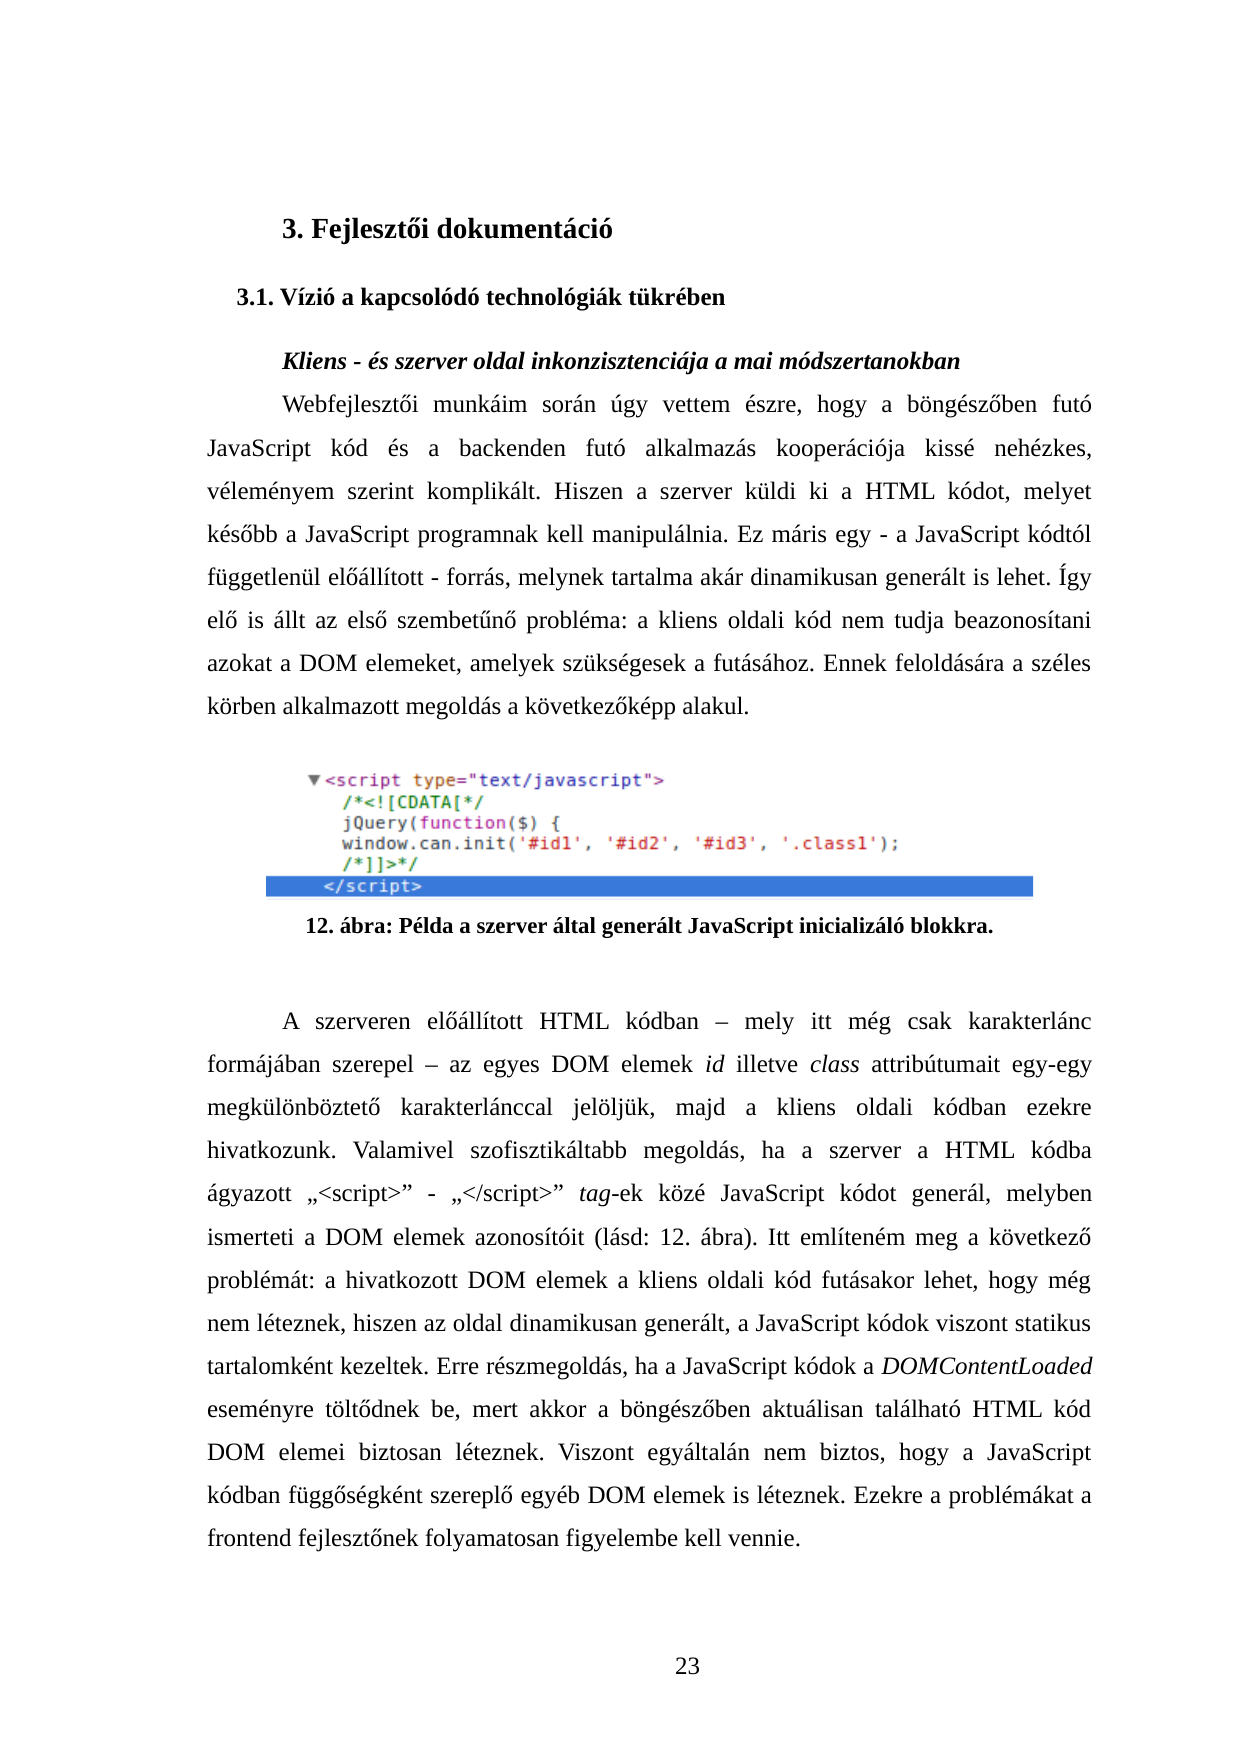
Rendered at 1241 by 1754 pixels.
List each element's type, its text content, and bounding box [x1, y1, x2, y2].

text A szerveren előállított HTML kódban – mely itt még csak karakterlánc formájában szerepel – az egyes DOM elemek id illetve class attribútumait egy-egy megkülönböztető karakterlánccal jelöljük, majd a kliens oldali kódban ezekre hivatkozunk. Valamivel szofisztikáltabb megoldás, ha a szerver a HTML kódba ágyazott „<script>” - „</script>” tag-ek közé JavaScript kódot generál, melyben ismerteti a DOM elemek azonosítóit (lásd: 12. ábra). Itt említeném meg a következő problémát: a hivatkozott DOM elemek a kliens oldali kód futásakor lehet, hogy még nem léteznek, hiszen az oldal dinamikusan generált, a JavaScript kódok viszont statikus tartalomként kezeltek. Erre részmegoldás, ha a JavaScript kódok a DOMContentLoaded eseményre töltődnek be, mert akkor a böngészőben aktuálisan található HTML kód DOM elemei biztosan léteznek. Viszont egyáltalán nem biztos, hogy a JavaScript kódban függőségként szereplő egyéb DOM elemek is léteznek. Ezekre a problémákat a frontend fejlesztőnek folyamatosan figyelembe kell vennie. [207, 1006, 1092, 1552]
subtitle Kliens - és szerver oldal inkonzisztenciája a mai módszertanokban [244, 346, 1092, 375]
text Webfejlesztői munkáim során úgy vettem észre, hogy a böngészőben futó JavaScript kód és a backenden futó alkalmazás kooperációja kissé nehézkes, véleményem szerint komplikált. Hiszen a szerver küldi ki a HTML kódot, melyet később a JavaScript programnak kell manipulálnia. Ez máris egy - a JavaScript kódtól függetlenül előállított - forrás, melynek tartalma akár dinamikusan generált is lehet. Így elő is állt az első szembetűnő probléma: a kliens oldali kód nem tudja beazonosítani azokat a DOM elemeket, amelyek szükségesek a futásához. Ennek feloldására a széles körben alkalmazott megoldás a következőképp alakul. [207, 389, 1092, 720]
picture [266, 769, 1034, 900]
text 12. ábra: Példa a szerver által generált JavaScript inicializáló blokkra. [207, 749, 1092, 939]
subtitle 3.1. Vízió a kapcsolódó technológiák tükrében [207, 282, 1092, 311]
subtitle 3. Fejlesztői dokumentáció [207, 211, 1092, 245]
